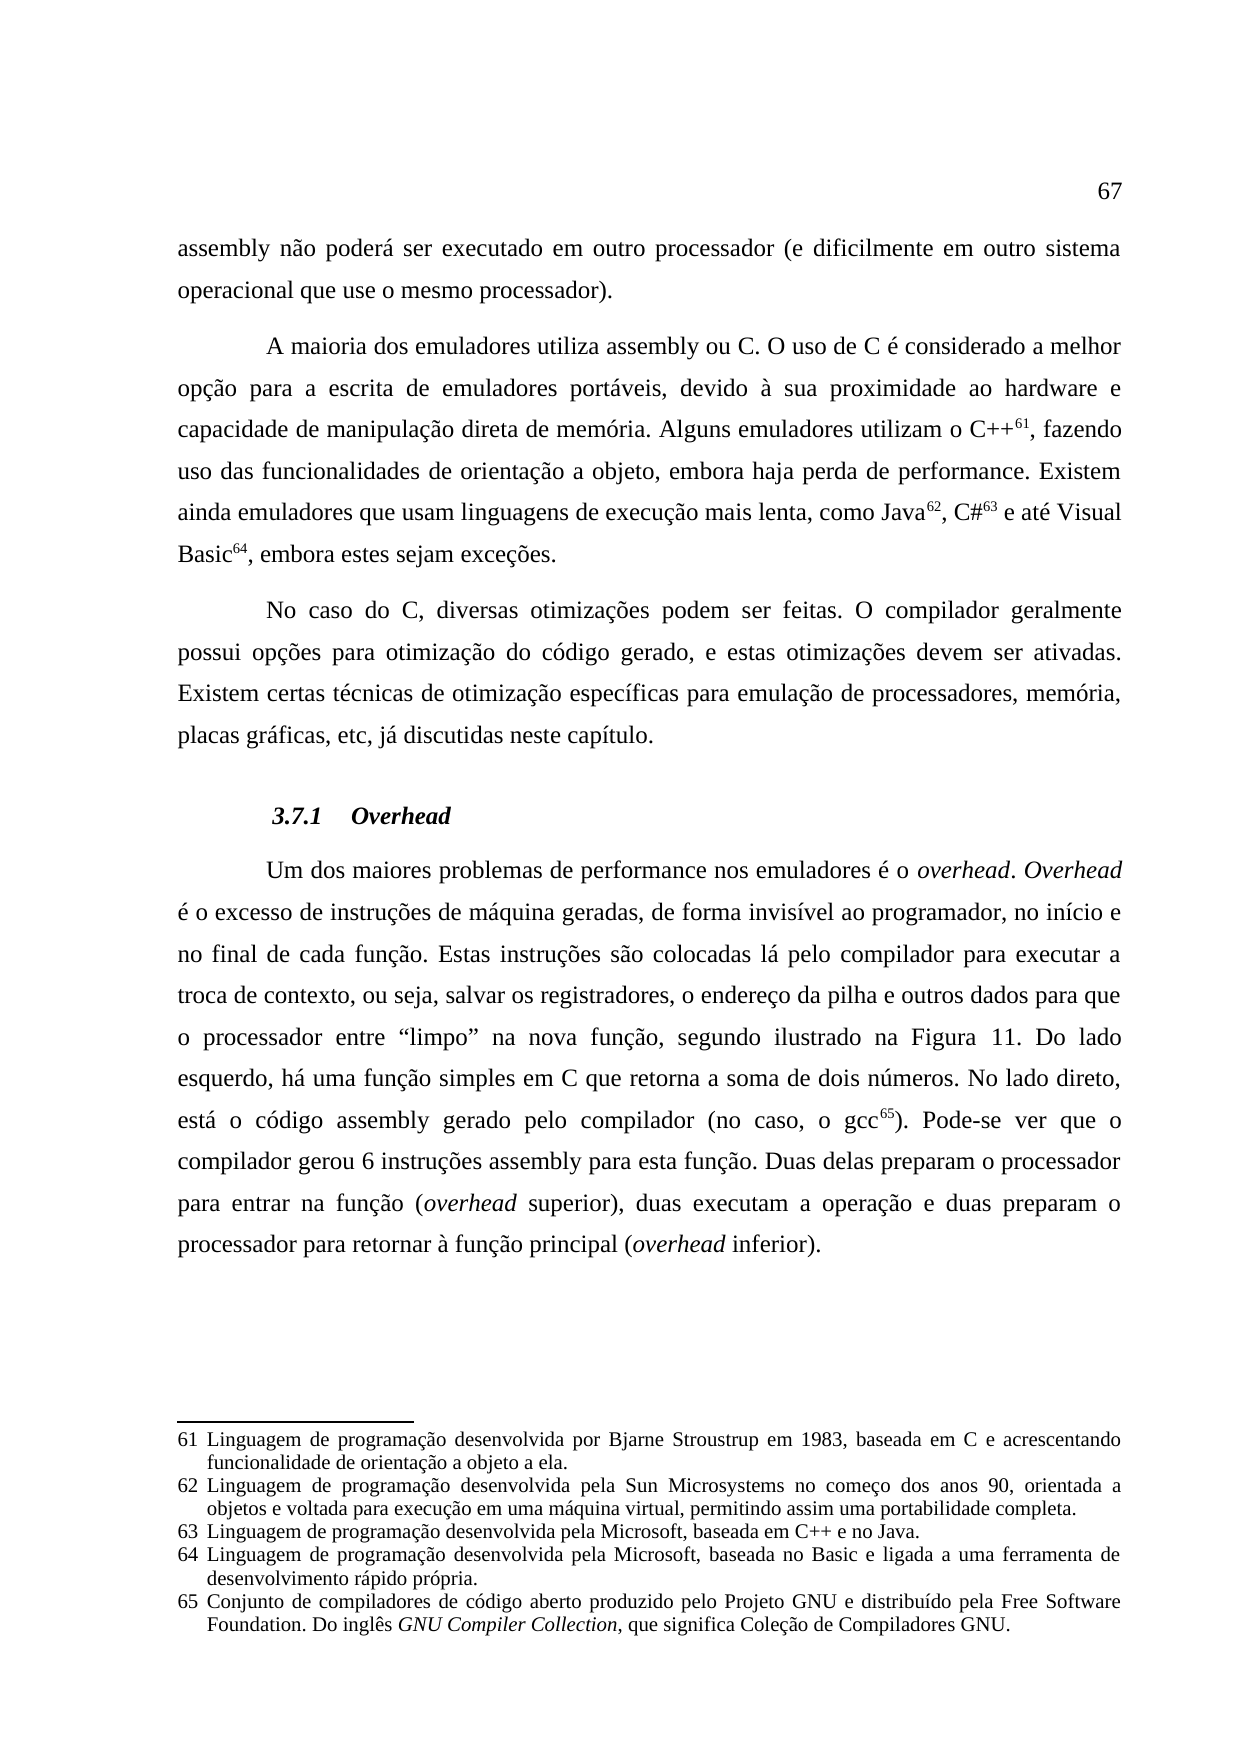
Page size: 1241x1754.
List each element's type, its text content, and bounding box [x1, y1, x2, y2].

text Linguagem de programação desenvolvida pela Microsoft, baseada no Basic e ligada a uma ferramenta de desenvolvimento rápido própria. [177, 1543, 1122, 1589]
text Um dos maiores problemas de performance nos emuladores é o overhead. Overhead é o excesso de instruções de máquina geradas, de forma invisível ao programador, no início e no final de cada função. Estas instruções são colocadas lá pelo compilador para executar a troca de contexto, ou seja, salvar os registradores, o endereço da pilha e outros dados para que o processador entre “limpo” na nova função, segundo ilustrado na Figura 11. Do lado esquerdo, há uma função simples em C que retorna a soma de dois números. No lado direto, está o código assembly gerado pelo compilador (no caso, o gcc). Pode-se ver que o compilador gerou 6 instruções assembly para esta função. Duas delas preparam o processador para entrar na função (overhead superior), duas executam a operação e duas preparam o processador para retornar à função principal (overhead inferior). [177, 857, 1122, 1258]
text Conjunto de compiladores de código aberto produzido pelo Projeto GNU e distribuído pela Free Software Foundation. Do inglês GNU Compiler Collection, que significa Coleção de Compiladores GNU. [177, 1589, 1122, 1636]
text No caso do C, diversas otimizações podem ser feitas. O compilador geralmente possui opções para otimização do código gerado, e estas otimizações devem ser ativadas. Existem certas técnicas de otimização específicas para emulação de processadores, memória, placas gráficas, etc, já discutidas neste capítulo. [177, 596, 1122, 749]
text Linguagem de programação desenvolvida pela Microsoft, baseada em C++ e no Java. [177, 1520, 1122, 1543]
subtitle Overhead [177, 802, 1122, 830]
text assembly não poderá ser executado em outro processador (e dificilmente em outro sistema operacional que use o mesmo processador). [177, 234, 1122, 304]
text Linguagem de programação desenvolvida por Bjarne Stroustrup em 1983, baseada em C e acrescentando funcionalidade de orientação a objeto a ela. [177, 1428, 1122, 1474]
text Linguagem de programação desenvolvida pela Sun Microsystems no começo dos anos 90, orientada a objetos e voltada para execução em uma máquina virtual, permitindo assim uma portabilidade completa. [177, 1474, 1122, 1520]
text A maioria dos emuladores utiliza assembly ou C. O uso de C é considerado a melhor opção para a escrita de emuladores portáveis, devido à sua proximidade ao hardware e capacidade de manipulação direta de memória. Alguns emuladores utilizam o C++, fazendo uso das funcionalidades de orientação a objeto, embora haja perda de performance. Existem ainda emuladores que usam linguagens de execução mais lenta, como Java, C# e até Visual Basic, embora estes sejam exceções. [177, 332, 1122, 568]
